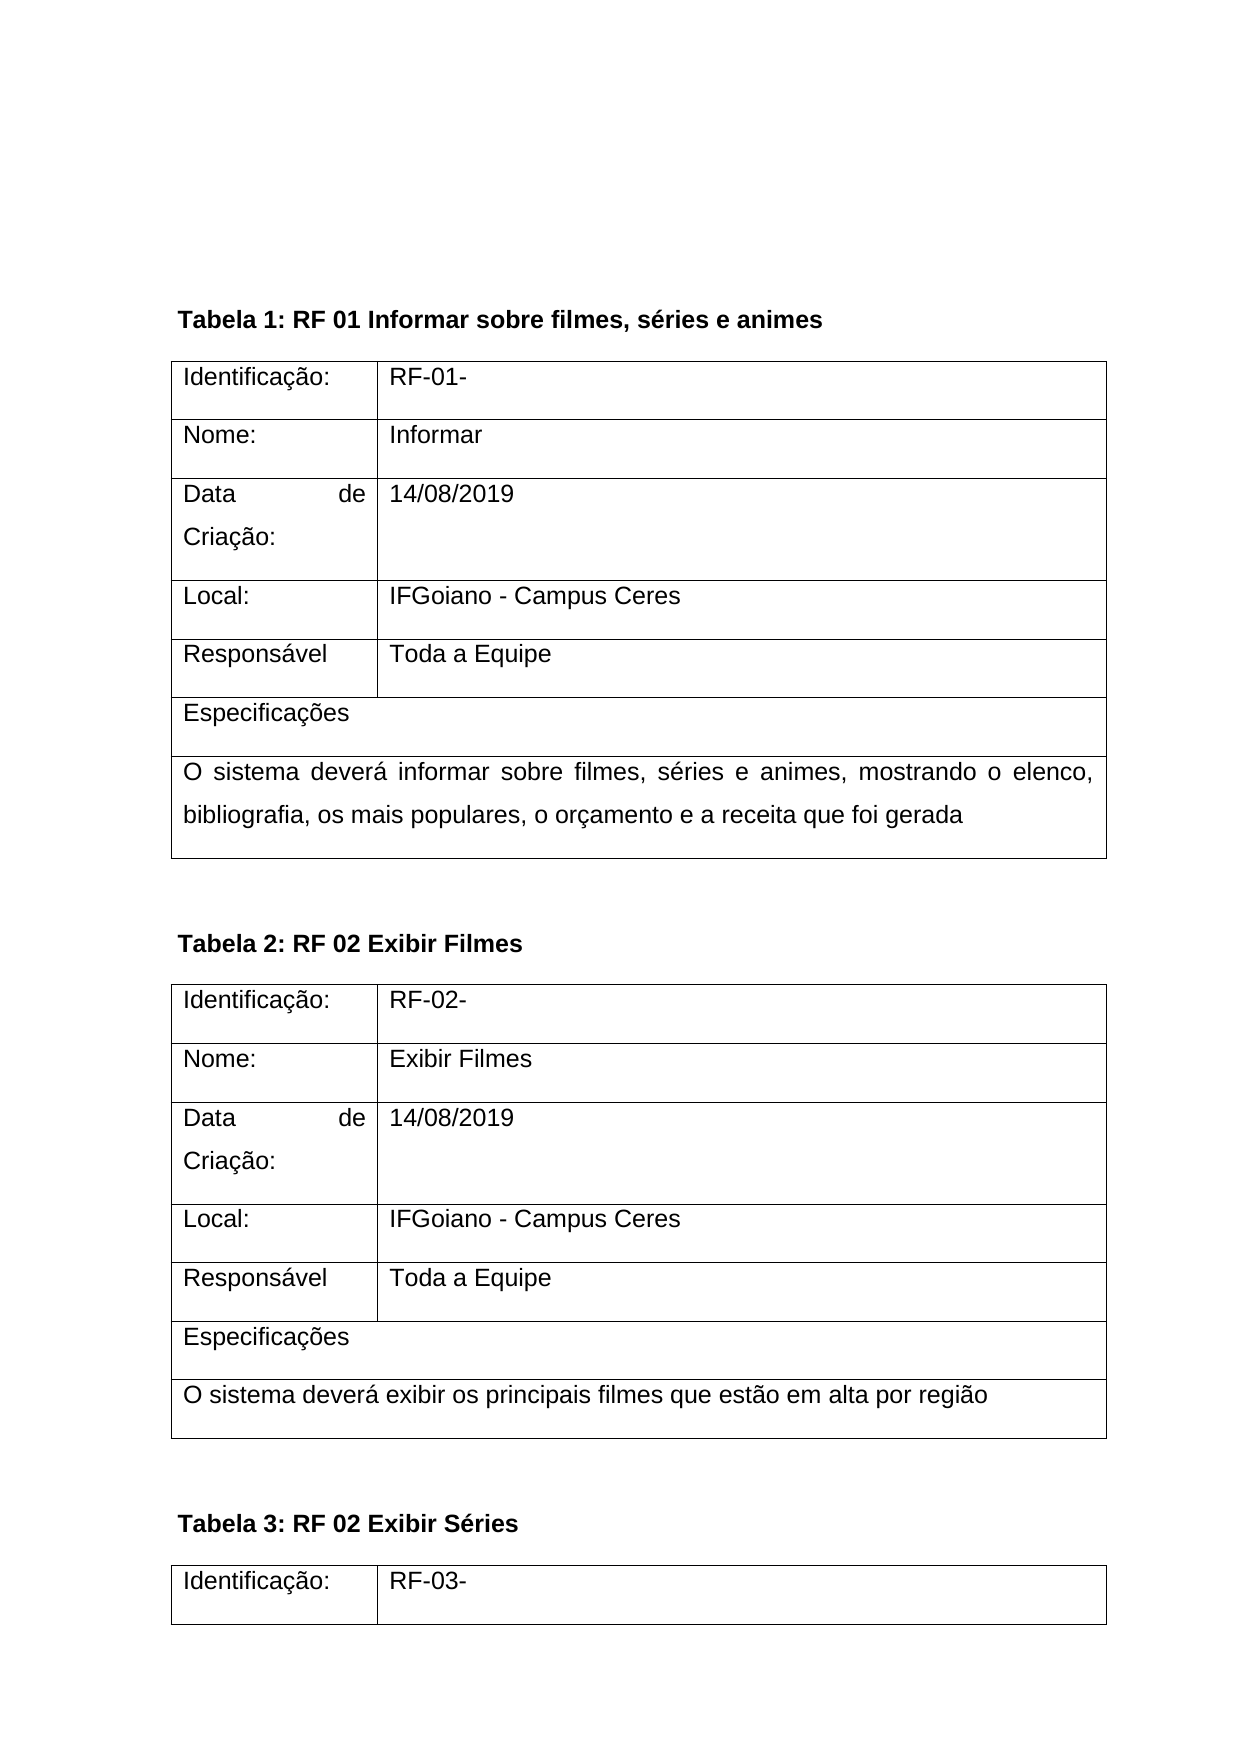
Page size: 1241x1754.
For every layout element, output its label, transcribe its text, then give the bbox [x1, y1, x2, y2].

table_cell Toda a Equipe [378, 1263, 1106, 1321]
table_cell O sistema deverá informar sobre filmes, séries e animes, mostrando o elenco, bibliografia, os mais populares, o orçamento e a receita que foi gerada [172, 757, 1106, 857]
table_cell Informar [378, 420, 1106, 478]
table_cell Especificações [172, 698, 1106, 756]
table_cell Local: [172, 1205, 377, 1262]
table_header RF-01- [378, 362, 1106, 419]
table_cell Nome: [172, 1044, 377, 1102]
table_cell Especificações [172, 1322, 1106, 1379]
table_cell Exibir Filmes [378, 1044, 1106, 1102]
text Tabela 1: RF 01 Informar sobre filmes, séries e animes [177, 305, 1122, 334]
table_cell Data de Criação: [172, 479, 377, 580]
table_cell IFGoiano - Campus Ceres [378, 1205, 1106, 1262]
text Tabela 3: RF 02 Exibir Séries [177, 1509, 1122, 1538]
table_cell Responsável [172, 1263, 377, 1321]
table_cell Responsável [172, 640, 377, 697]
table_cell IFGoiano - Campus Ceres [378, 581, 1106, 638]
table_cell Local: [172, 581, 377, 638]
table_cell O sistema deverá exibir os principais filmes que estão em alta por região [172, 1380, 1106, 1438]
text Tabela 2: RF 02 Exibir Filmes [177, 929, 1122, 957]
table_header Identificação: [172, 1566, 377, 1623]
table_header RF-02- [378, 985, 1106, 1043]
table_header Identificação: [172, 985, 377, 1043]
table_cell Data de Criação: [172, 1103, 377, 1203]
table_header Identificação: [172, 362, 377, 419]
table_cell Toda a Equipe [378, 640, 1106, 697]
table_cell Nome: [172, 420, 377, 478]
table_cell 14/08/2019 [378, 1103, 1106, 1203]
table_header RF-03- [378, 1566, 1106, 1623]
table_cell 14/08/2019 [378, 479, 1106, 580]
